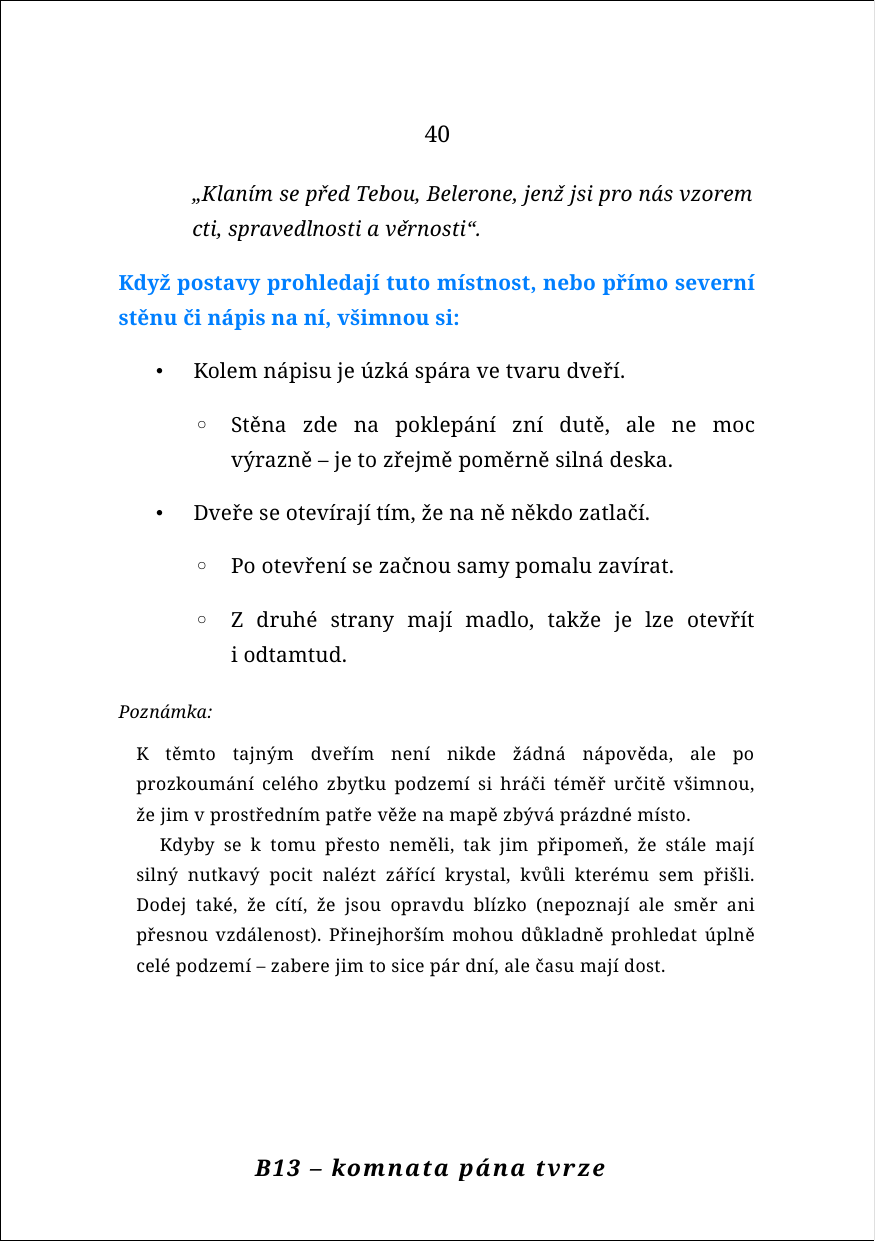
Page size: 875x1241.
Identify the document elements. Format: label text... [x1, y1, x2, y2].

text K⁠ těmto tajným dveřím není nikde žádná nápověda, ale po prozkoumání celého zbytku podzemí si hráči téměř určitě všimnou, že jim v⁠ prostředním patře věže na mapě zbývá prázdné místo. Kdyby se k⁠ tomu přesto neměli, tak jim připomeň, že stále mají silný nutkavý pocit nalézt zářící krystal, kvůli kterému sem přišli. Dodej také, že cítí, že jsou opravdu blízko (nepoznají ale směr ani přesnou vzdálenost). Přinejhorším mohou důkladně prohledat úplně celé podzemí – zabere jim to sice pár dní, ale času mají dost. [136, 742, 756, 977]
list Dveře se otevírají tím, že na ně někdo zatlačí. [156, 498, 756, 527]
list Z⁠ druhé strany mají madlo, takže je lze otevřít i⁠ odtamtud. [193, 605, 756, 669]
text Když postavy prohledají tuto místnost, nebo přímo severní stěnu či nápis na ní, všimnou si: [118, 268, 756, 332]
list „Klaním se před Tebou, Belerone, jenž jsi pro nás vzorem cti, spravedlnosti a⁠ věrnosti“. [192, 179, 756, 243]
list Kolem nápisu je úzká spára ve tvaru dveří. [156, 356, 756, 385]
text Poznámka: [118, 699, 756, 724]
list Stěna zde na poklepání zní dutě, ale ne moc výrazně – je to zřejmě poměrně silná deska. [193, 410, 756, 474]
list Po otevření se začnou samy pomalu zavírat. [193, 552, 756, 580]
